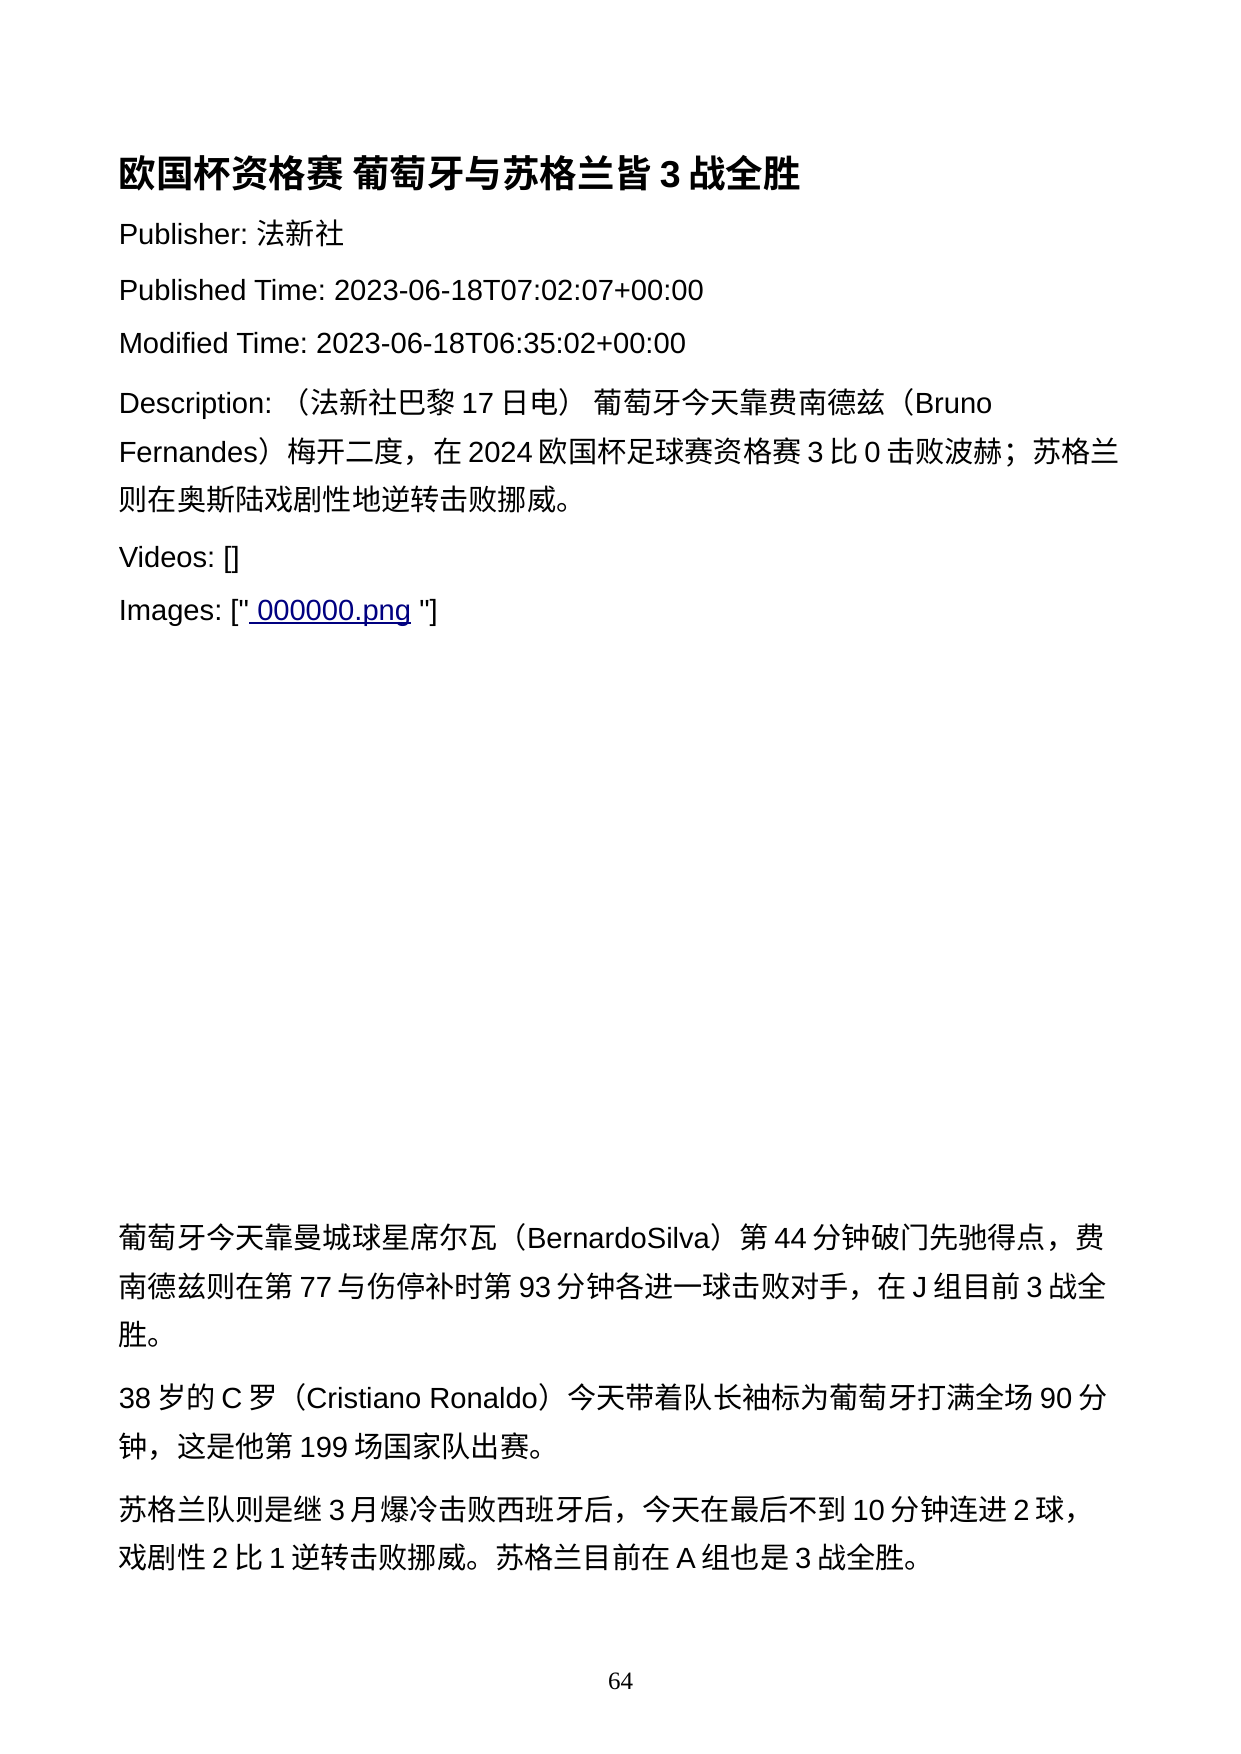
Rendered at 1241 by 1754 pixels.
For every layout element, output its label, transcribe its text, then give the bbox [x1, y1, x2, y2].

text Modified Time: 2023-06-18T06:35:02+00:00 [118, 327, 1122, 360]
text Videos: [] [118, 540, 1122, 573]
text 苏格兰队则是继3月爆冷击败西班牙后，今天在最后不到10分钟连进2球，戏剧性2比1逆转击败挪威。苏格兰目前在A组也是3战全胜。 [118, 1486, 1122, 1577]
text 葡萄牙今天靠曼城球星席尔瓦（BernardoSilva）第44分钟破门先驰得点，费南德兹则在第77与伤停补时第93分钟各进一球击败对手，在J组目前3战全胜。 [118, 1214, 1122, 1354]
text Description: （法新社巴黎17日电） 葡萄牙今天靠费南德兹（Bruno Fernandes）梅开二度，在2024欧国杯足球赛资格赛3比0击败波赫；苏格兰则在奥斯陆戏剧性地逆转击败挪威。 [118, 380, 1122, 519]
text Images: [" 000000.png "] [118, 593, 1122, 627]
text 38岁的C罗（Cristiano Ronaldo）今天带着队长袖标为葡萄牙打满全场90分钟，这是他第199场国家队出赛。 [118, 1375, 1122, 1466]
text Publisher: 法新社 [118, 210, 1122, 253]
subtitle 欧国杯资格赛 葡萄牙与苏格兰皆3战全胜 [118, 143, 1122, 198]
text Published Time: 2023-06-18T07:02:07+00:00 [118, 273, 1122, 307]
